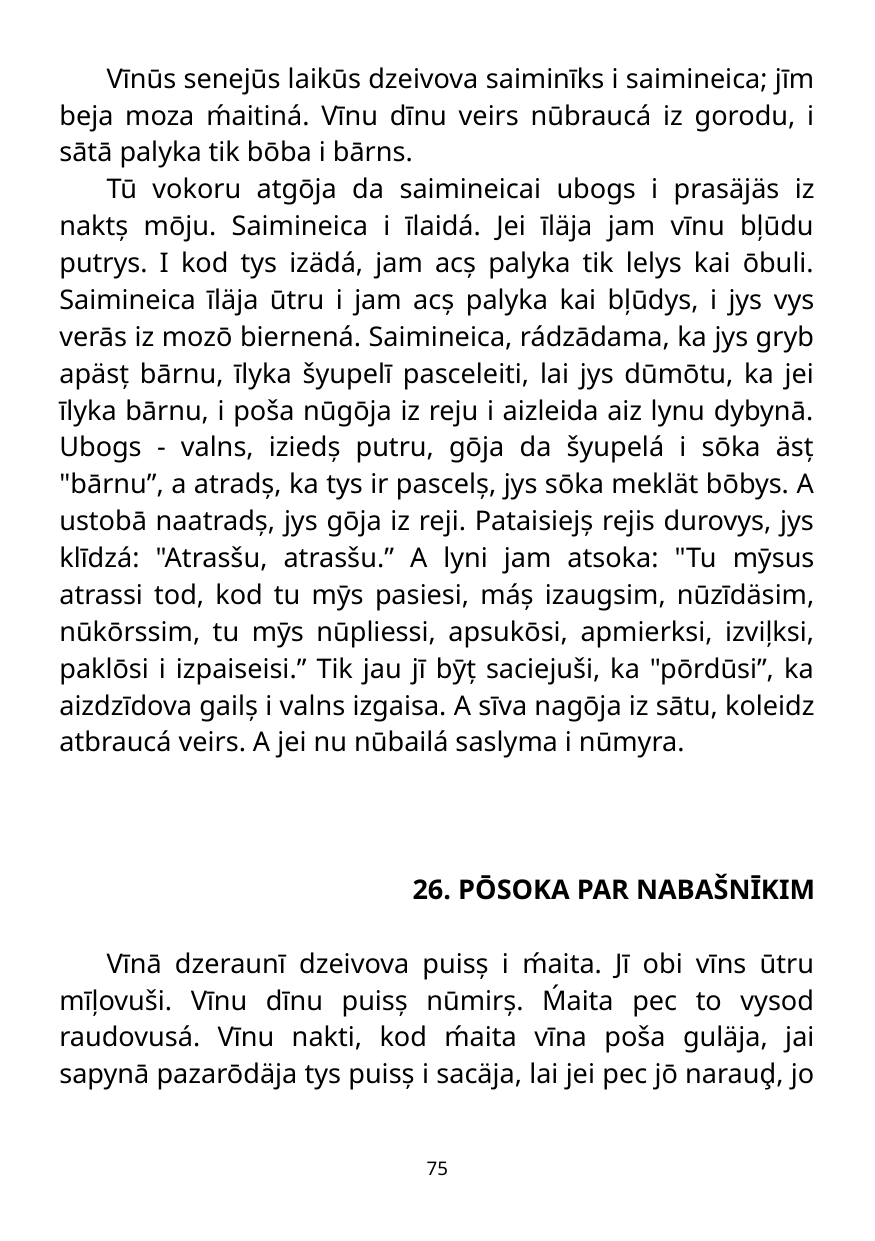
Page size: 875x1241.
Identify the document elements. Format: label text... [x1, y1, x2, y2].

text 26. PŌSOKA PAR NABAŠNĪKIM [59, 870, 815, 907]
text Tū vokoru atgōja da saimineicai ubogs i prasäjäs iz naktș mōju. Saimineica i īlaidá. Jei īläja jam vīnu bļūdu putrys. I kod tys izädá, jam acș palyka tik lelys kai ōbuli. Saimineica īläja ūtru i jam acș palyka kai bļūdys, i jys vys verās iz mozō biernená. Saimineica, rádzādama, ka jys gryb apäsț bārnu, īlyka šyupelī pasceleiti, lai jys dūmōtu, ka jei īlyka bārnu, i poša nūgōja iz reju i aizleida aiz lynu dybynā. Ubogs - valns, iziedș putru, gōja da šyupelá i sōka äsț "bārnu”, a atradș, ka tys ir pascelș, jys sōka meklät bōbys. A ustobā naatradș, jys gōja iz reji. Pataisiejș rejis durovys, jys klīdzá: "Atrasšu, atrasšu.” A lyni jam atsoka: "Tu mȳsus atrassi tod, kod tu mȳs pasiesi, máș izaugsim, nūzīdäsim, nūkōrssim, tu mȳs nūpliessi, apsukōsi, apmierksi, izviļksi, paklōsi i izpaiseisi.” Tik jau jī bȳț saciejuši, ka "pōrdūsi”, ka aizdzīdova gailș i valns izgaisa. A sīva nagōja iz sātu, koleidz atbraucá veirs. A jei nu nūbailá saslyma i nūmyra. [59, 170, 815, 760]
text Vīnūs senejūs laikūs dzeivova saiminīks i saimineica; jīm beja moza ḿaitiná. Vīnu dīnu veirs nūbraucá iz gorodu, i sātā palyka tik bōba i bārns. [59, 59, 815, 170]
text Vīnā dzeraunī dzeivova puisș i ḿaita. Jī obi vīns ūtru mīļovuši. Vīnu dīnu puisș nūmirș. Ḿaita pec to vysod raudovusá. Vīnu nakti, kod ḿaita vīna poša guläja, jai sapynā pazarōdäja tys puisș i sacäja, lai jei pec jō narauḑ, jo [59, 944, 815, 1092]
